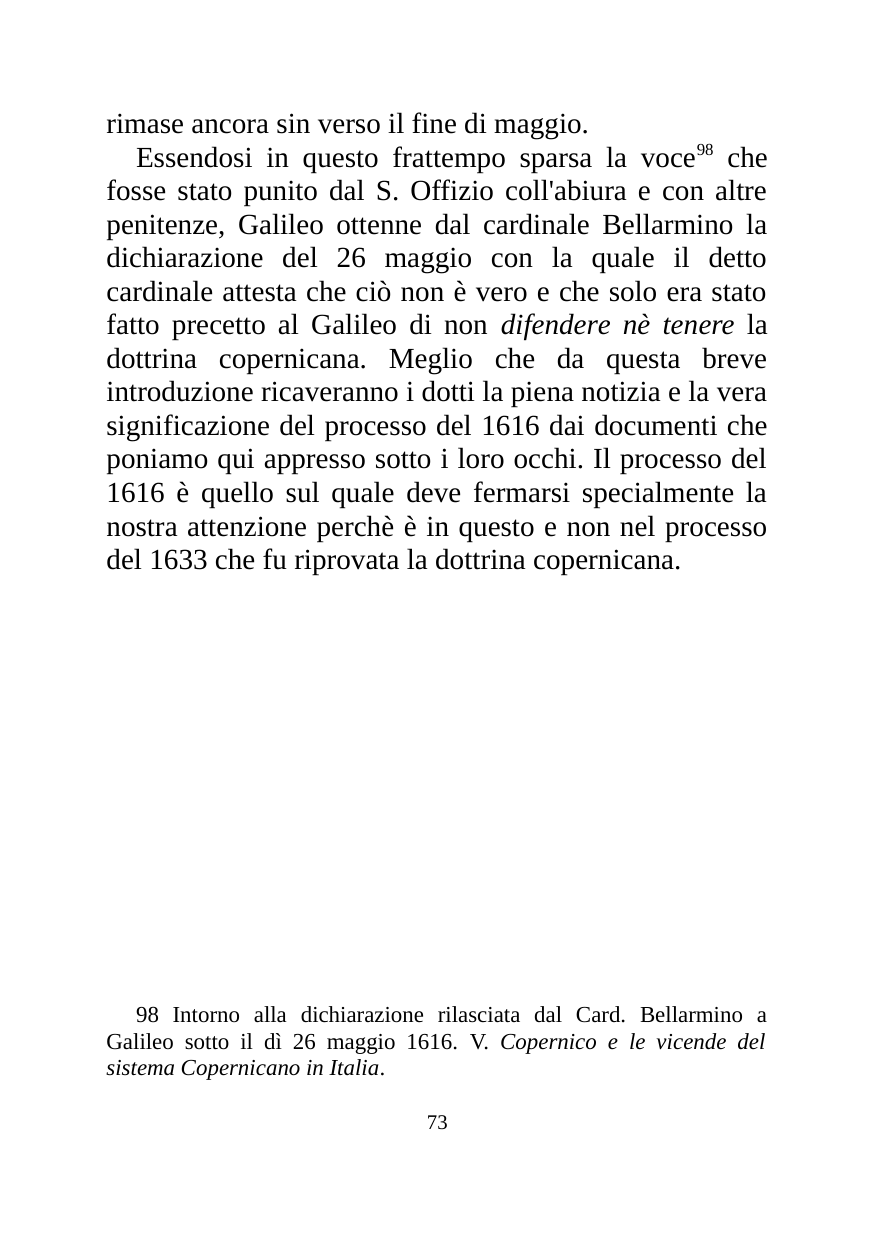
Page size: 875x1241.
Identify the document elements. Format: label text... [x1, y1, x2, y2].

text rimase ancora sin verso il fine di maggio. [106, 106, 768, 140]
text Essendosi in questo frattempo sparsa la voce che fosse stato punito dal S. Offizio coll'abiura e con altre penitenze, Galileo ottenne dal cardinale Bellarmino la dichiarazione del 26 maggio con la quale il detto cardinale attesta che ciò non è vero e che solo era stato fatto precetto al Galileo di non difendere nè tenere la dottrina copernicana. Meglio che da questa breve introduzione ricaveranno i dotti la piena notizia e la vera significazione del processo del 1616 dai documenti che poniamo qui appresso sotto i loro occhi. Il processo del 1616 è quello sul quale deve fermarsi specialmente la nostra attenzione perchè è in questo e non nel processo del 1633 che fu riprovata la dottrina copernicana. [106, 140, 768, 576]
text Intorno alla dichiarazione rilasciata dal Card. Bellarmino a Galileo sotto il dì 26 maggio 1616. V. Copernico e le vicende del sistema Copernicano in Italia. [106, 1001, 768, 1080]
